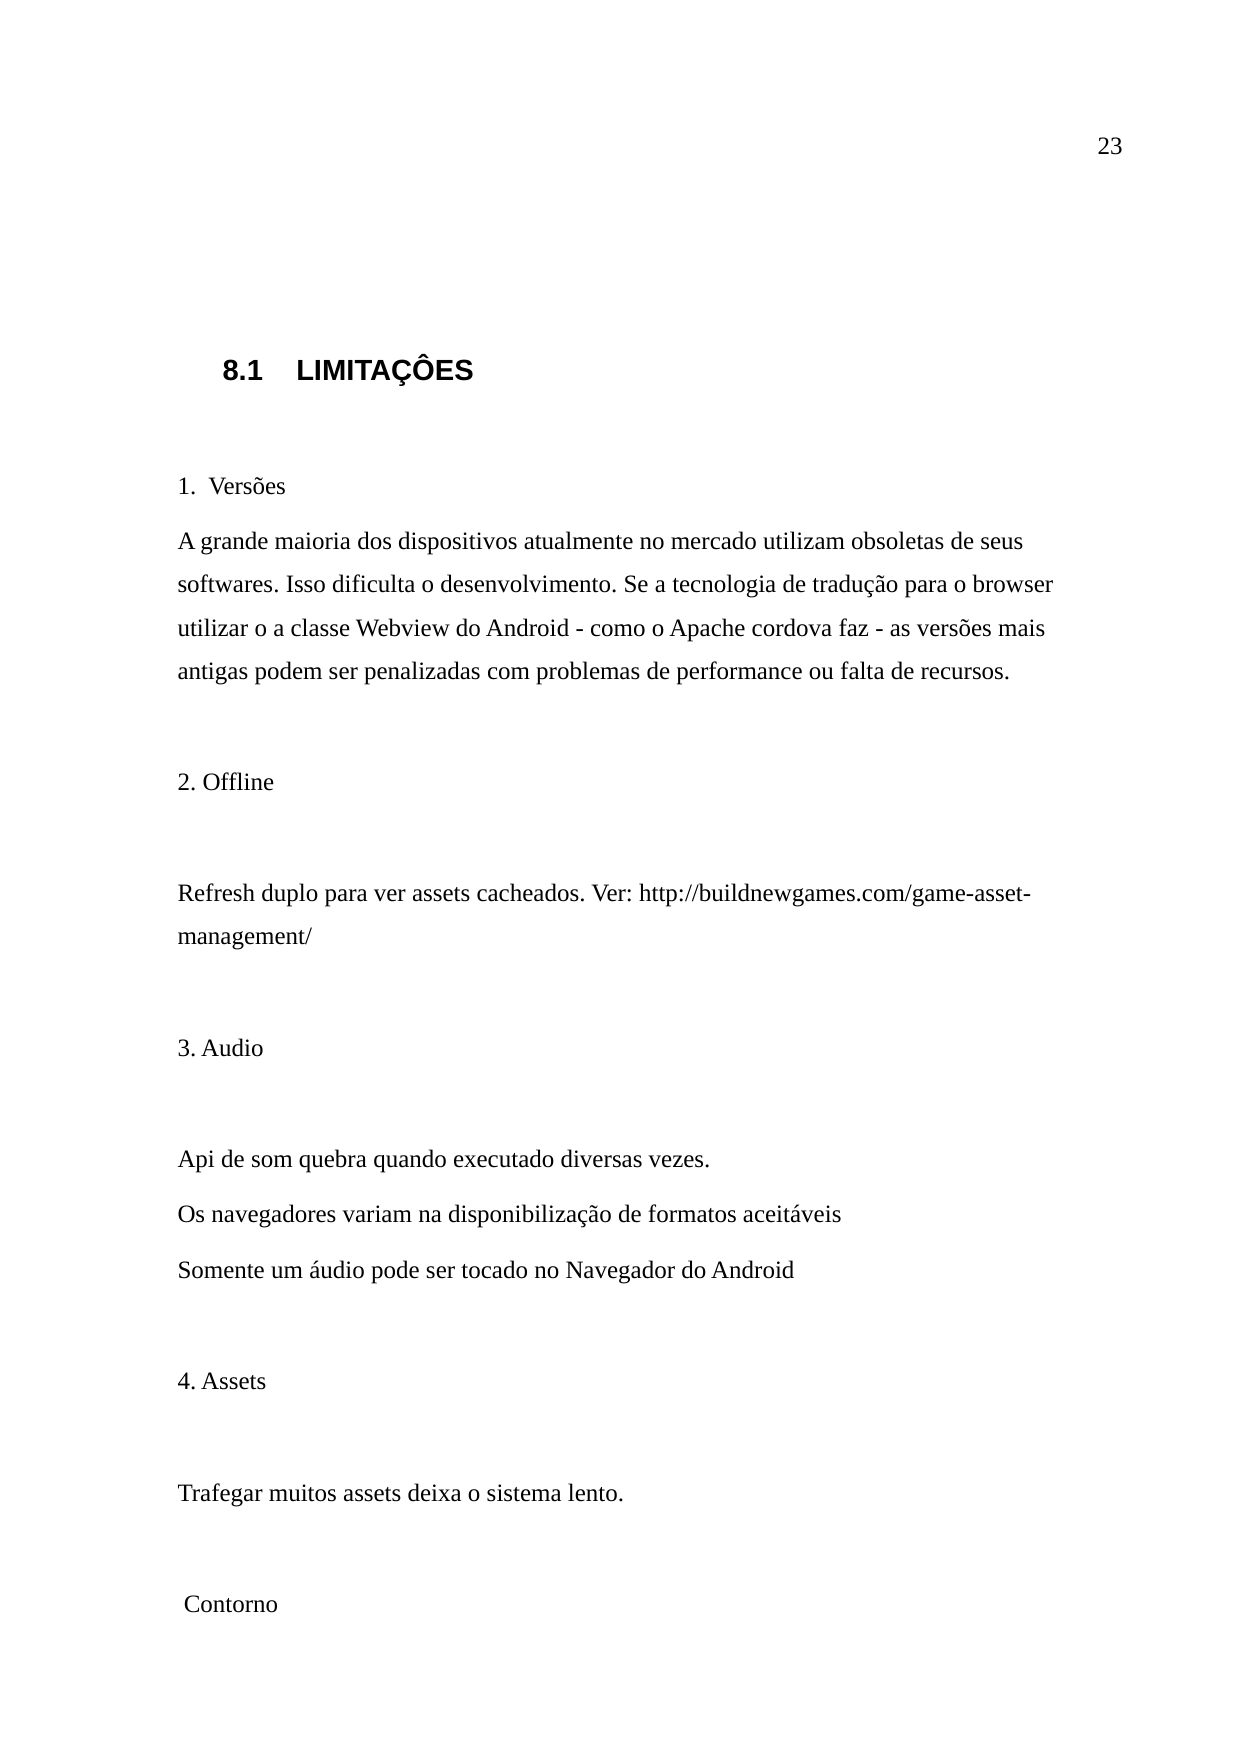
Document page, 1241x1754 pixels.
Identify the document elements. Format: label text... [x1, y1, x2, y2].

text Contorno [177, 1589, 1122, 1618]
text 1. Versões [177, 471, 1122, 499]
text Api de som quebra quando executado diversas vezes. [177, 1144, 1122, 1173]
text Os navegadores variam na disponibilização de formatos aceitáveis [177, 1199, 1122, 1228]
text 2. Offline [177, 767, 1122, 796]
text 3. Audio [177, 1033, 1122, 1061]
subtitle 8.1 LIMITAÇÔES [177, 353, 1122, 386]
text Trafegar muitos assets deixa o sistema lento. [177, 1478, 1122, 1506]
text A grande maioria dos dispositivos atualmente no mercado utilizam obsoletas de seus softwares. Isso dificulta o desenvolvimento. Se a tecnologia de tradução para o browser utilizar o a classe Webview do Android - como o Apache cordova faz - as versões mais antigas podem ser penalizadas com problemas de performance ou falta de recursos. [177, 526, 1122, 684]
text Refresh duplo para ver assets cacheados. Ver: http://buildnewgames.com/game-asset-management/ [177, 878, 1122, 950]
text 4. Assets [177, 1366, 1122, 1395]
text Somente um áudio pode ser tocado no Navegador do Android [177, 1255, 1122, 1284]
